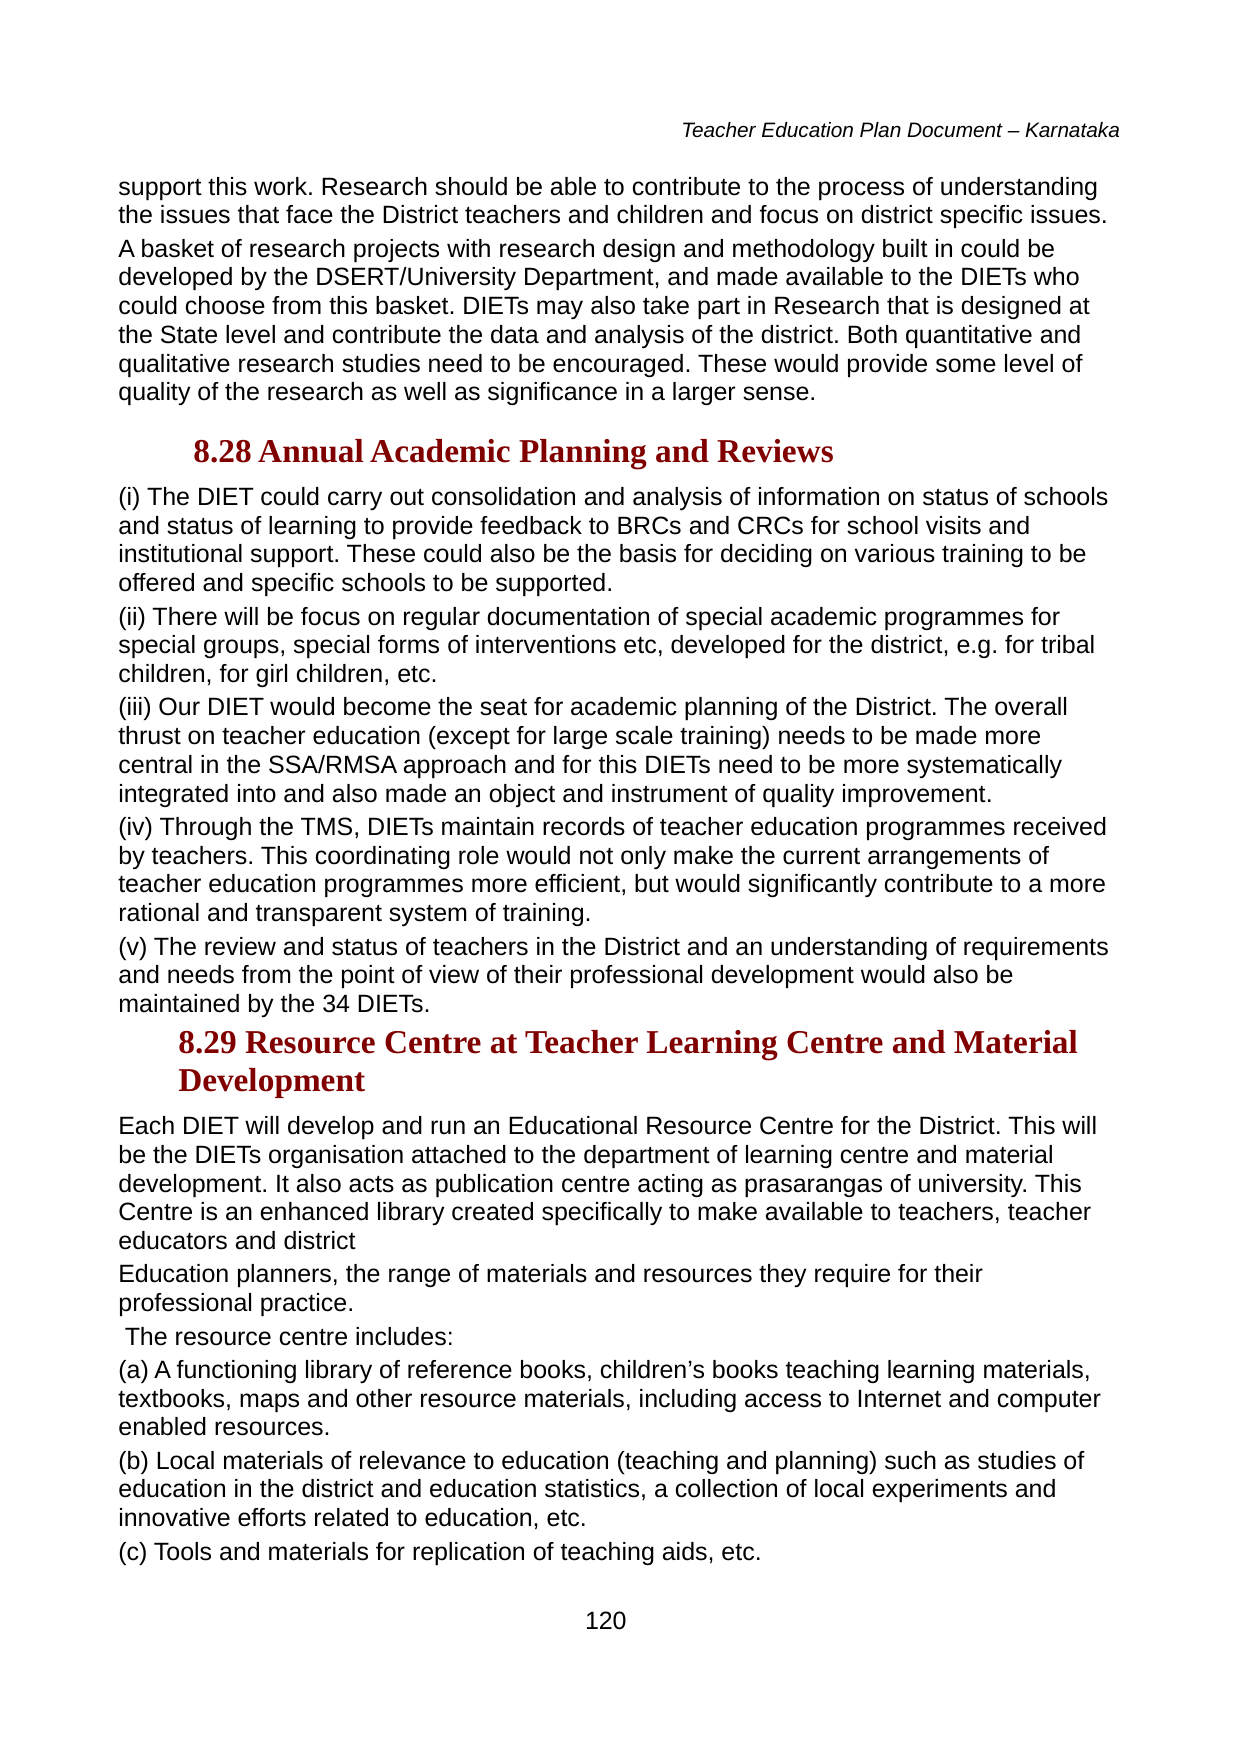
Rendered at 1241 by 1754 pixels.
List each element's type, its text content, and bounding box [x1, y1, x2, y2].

text (i) The DIET could carry out consolidation and analysis of information on status of schools and status of learning to provide feedback to BRCs and CRCs for school visits and institutional support. These could also be the basis for deciding on various training to be offered and specific schools to be supported. [118, 482, 1122, 597]
text (a) A functioning library of reference books, children’s books teaching learning materials, textbooks, maps and other resource materials, including access to Internet and computer enabled resources. [118, 1355, 1122, 1441]
text (ii) There will be focus on regular documentation of special academic programmes for special groups, special forms of interventions etc, developed for the district, e.g. for tribal children, for girl children, etc. [118, 602, 1122, 688]
text (iii) Our DIET would become the seat for academic planning of the District. The overall thrust on teacher education (except for large scale training) needs to be made more central in the SSA/RMSA approach and for this DIETs need to be more systematically integrated into and also made an object and instrument of quality improvement. [118, 692, 1122, 807]
subtitle 8.28 Annual Academic Planning and Reviews [118, 431, 1122, 469]
text The resource centre includes: [118, 1321, 1122, 1350]
text Education planners, the range of materials and resources they require for their professional practice. [118, 1259, 1122, 1317]
text (v) The review and status of teachers in the District and an understanding of requirements and needs from the point of view of their professional development would also be maintained by the 34 DIETs. [118, 932, 1122, 1018]
text (iv) Through the TMS, DIETs maintain records of teacher education programmes received by teachers. This coordinating role would not only make the current arrangements of teacher education programmes more efficient, but would significantly contribute to a more rational and transparent system of training. [118, 812, 1122, 927]
text A basket of research projects with research design and methodology built in could be developed by the DSERT/University Department, and made available to the DIETs who could choose from this basket. DIETs may also take part in Research that is designed at the State level and contribute the data and analysis of the district. Both quantitative and qualitative research studies need to be encouraged. These would provide some level of quality of the research as well as significance in a larger sense. [118, 234, 1122, 406]
text (c) Tools and materials for replication of teaching aids, etc. [118, 1536, 1122, 1565]
text support this work. Research should be able to contribute to the process of understanding the issues that face the District teachers and children and focus on district specific issues. [118, 172, 1122, 229]
subtitle 8.29 Resource Centre at Teacher Learning Centre and Material Development [118, 1022, 1122, 1099]
text Each DIET will develop and run an Educational Resource Centre for the District. This will be the DIETs organisation attached to the department of learning centre and material development. It also acts as publication centre acting as prasarangas of university. This Centre is an enhanced library created specifically to make available to teachers, teacher educators and district [118, 1111, 1122, 1255]
text (b) Local materials of relevance to education (teaching and planning) such as studies of education in the district and education statistics, a collection of local experiments and innovative efforts related to education, etc. [118, 1446, 1122, 1532]
